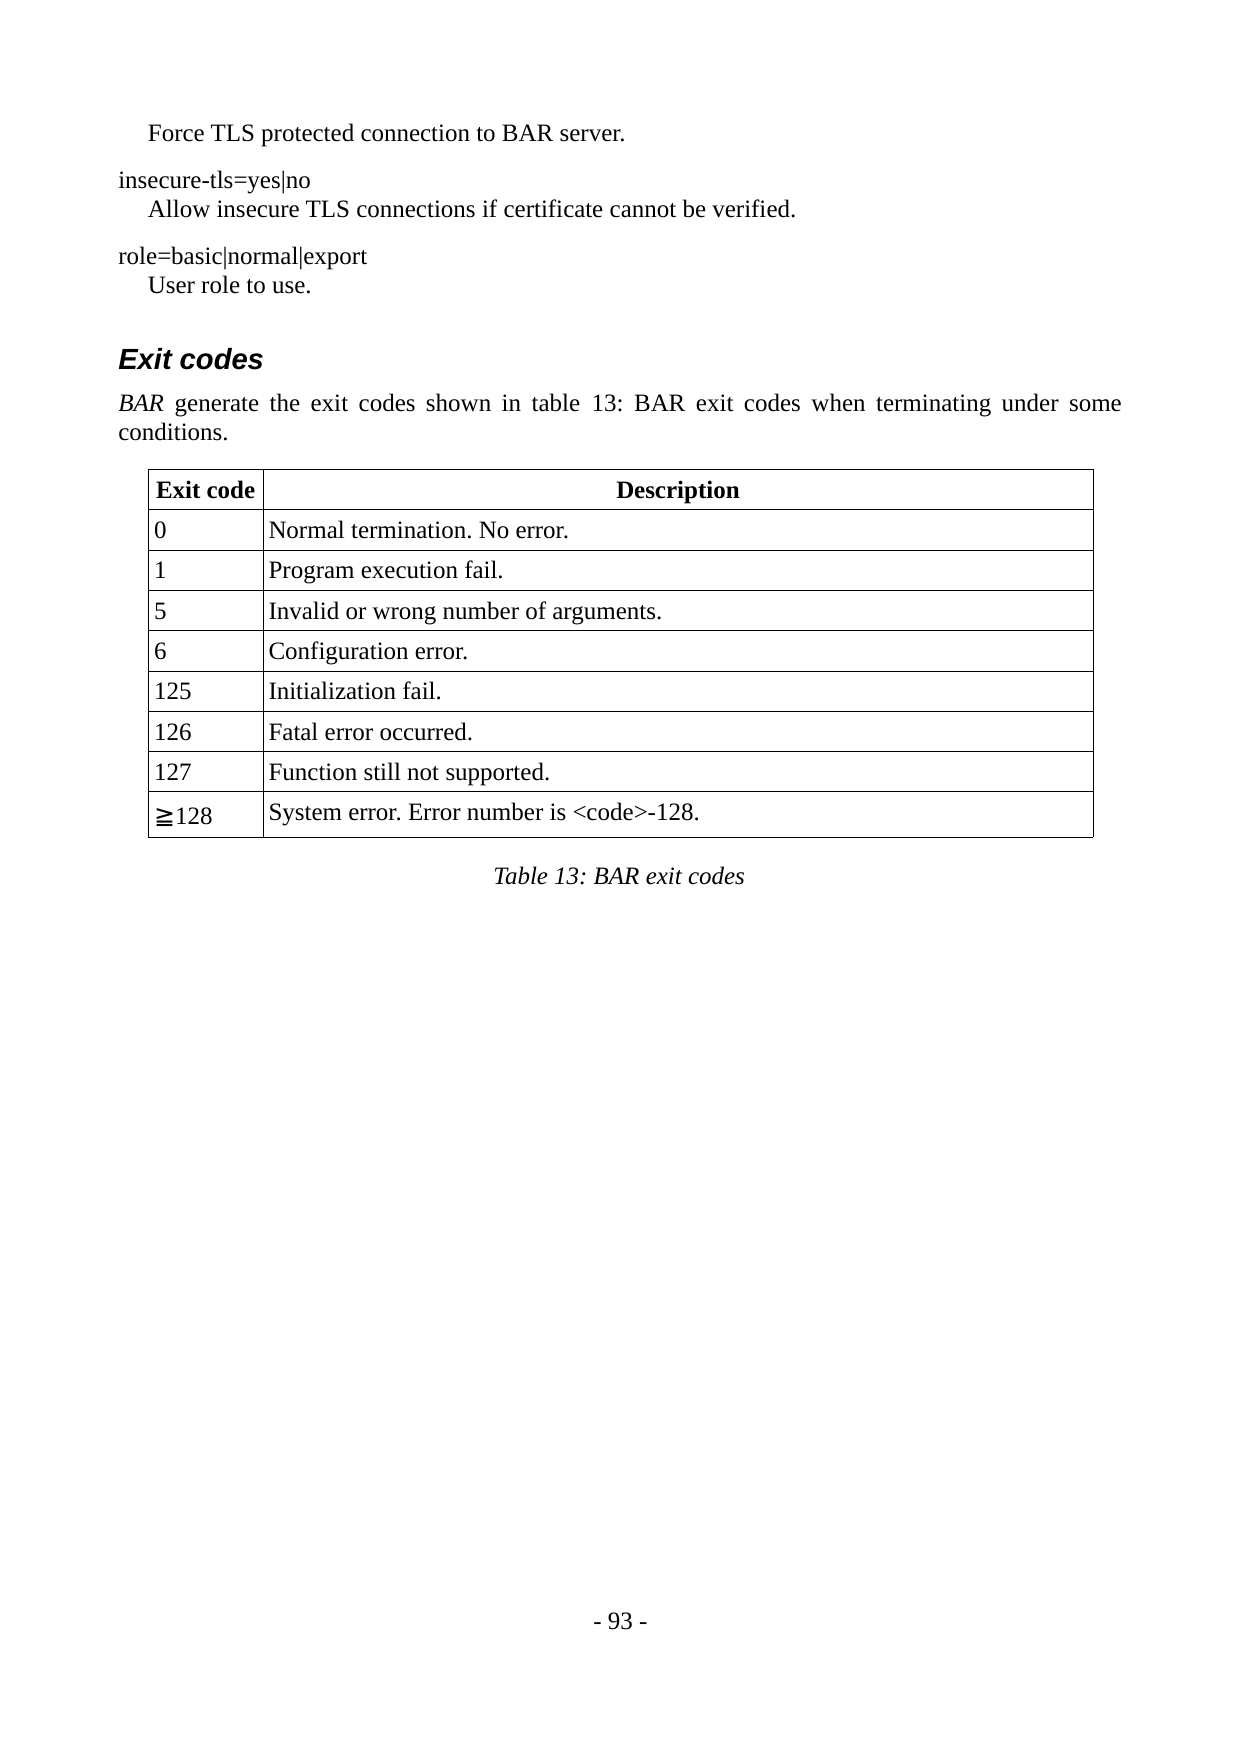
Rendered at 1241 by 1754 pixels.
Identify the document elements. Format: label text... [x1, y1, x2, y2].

text Allow insecure TLS connections if certificate cannot be verified. [148, 194, 1122, 223]
table_cell 1 [149, 551, 263, 590]
table_cell ≧128 [149, 792, 263, 837]
table_cell Fatal error occurred. [264, 712, 1093, 751]
text User role to use. [148, 270, 1122, 298]
text Table 13: BAR exit codes [118, 861, 1122, 889]
table_cell Program execution fail. [264, 551, 1093, 590]
table_cell Initialization fail. [264, 672, 1093, 711]
table_cell Normal termination. No error. [264, 510, 1093, 549]
title role=basic|normal|export [118, 241, 1122, 270]
title insecure-tls=yes|no [118, 165, 1122, 194]
subtitle Exit codes [118, 342, 1122, 375]
table_cell 125 [149, 672, 263, 711]
text BAR generate the exit codes shown in table 13: BAR exit codes when terminating under some conditions. [118, 388, 1122, 445]
table_header Description [264, 470, 1093, 509]
table_header Exit code [149, 470, 263, 509]
table_cell 6 [149, 631, 263, 671]
table_cell Configuration error. [264, 631, 1093, 671]
text Force TLS protected connection to BAR server. [148, 118, 1122, 147]
table_cell 127 [149, 752, 263, 791]
table_cell 126 [149, 712, 263, 751]
table_cell 5 [149, 591, 263, 630]
table_cell Function still not supported. [264, 752, 1093, 791]
table_cell 0 [149, 510, 263, 549]
table_cell Invalid or wrong number of arguments. [264, 591, 1093, 630]
table_cell System error. Error number is <code>-128. [264, 792, 1093, 837]
